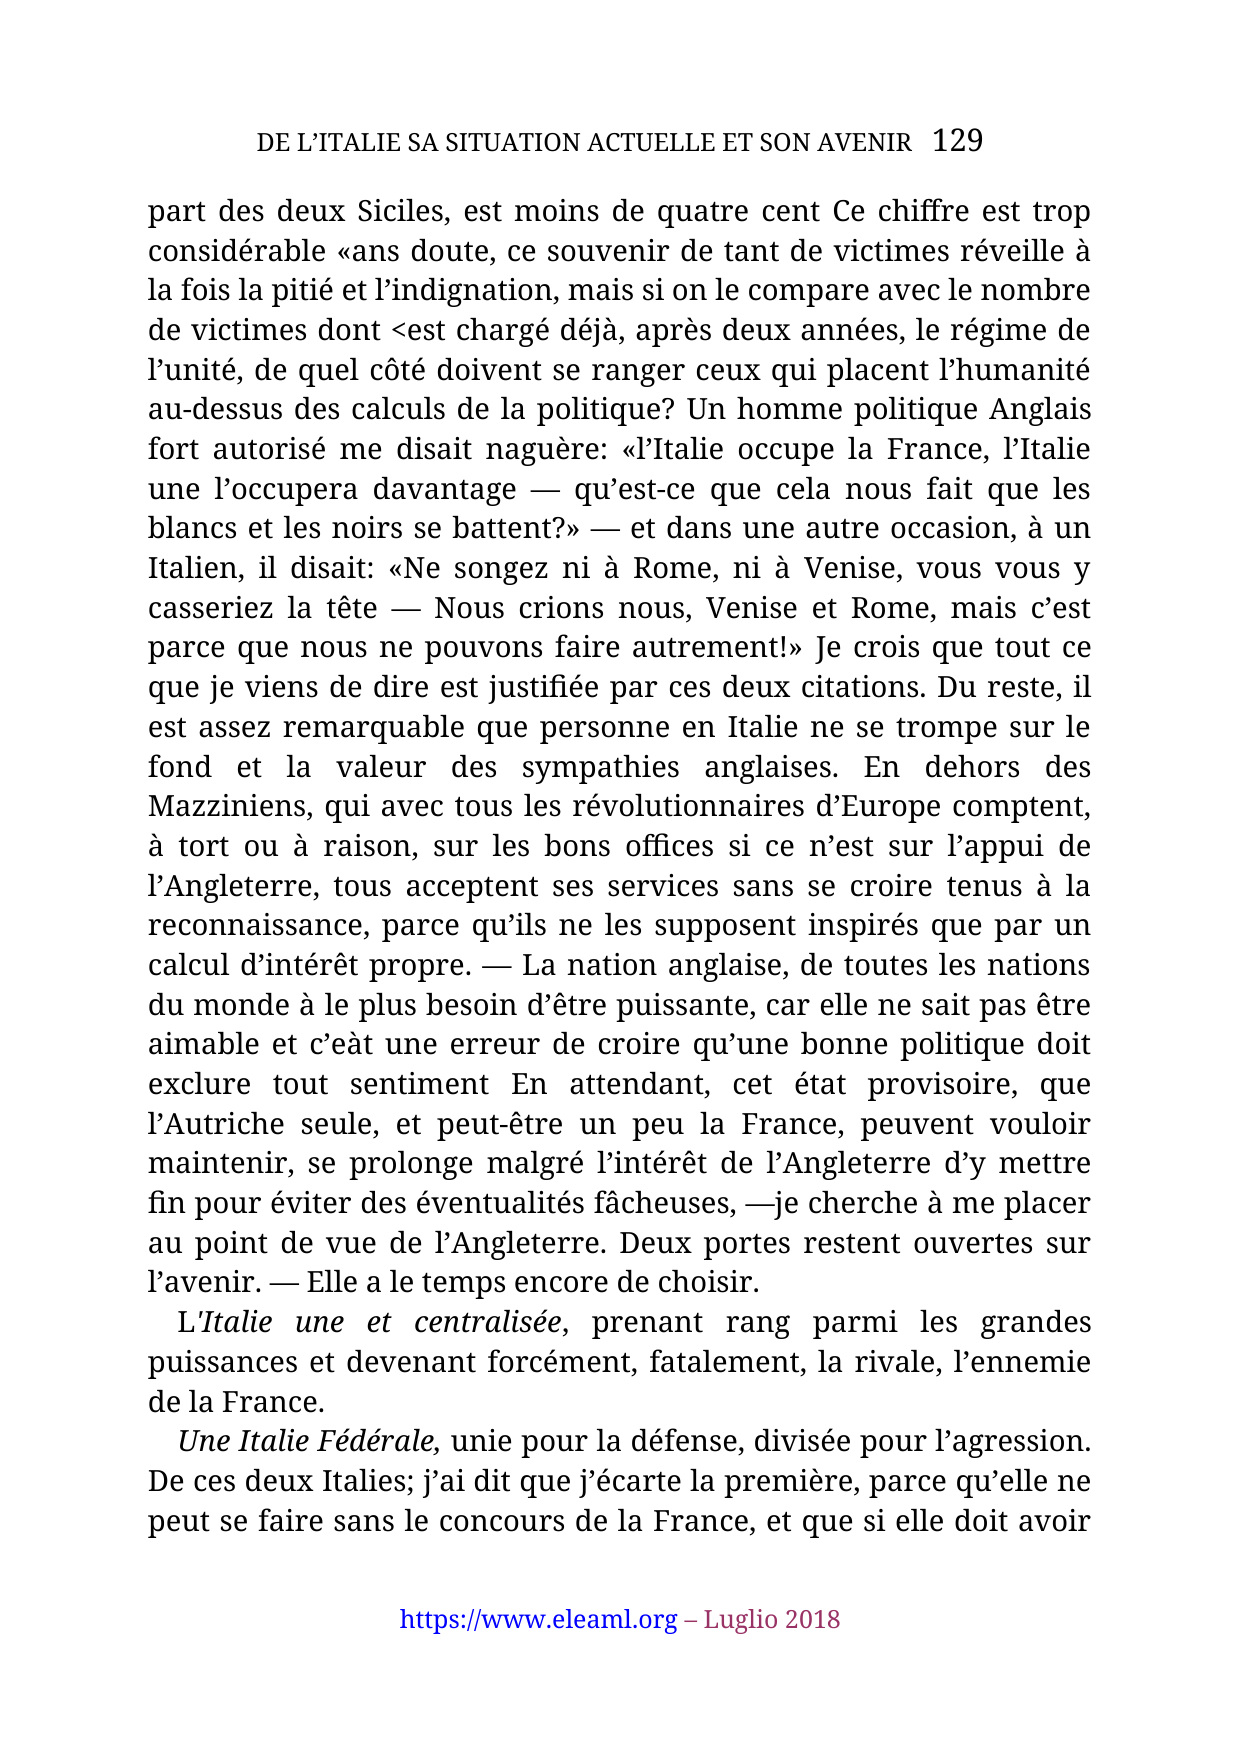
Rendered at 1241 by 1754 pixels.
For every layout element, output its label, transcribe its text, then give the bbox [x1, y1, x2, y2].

text L'Italie une et centralisée, prenant rang parmi les grandes puissances et devenant forcément, fatalement, la rivale, l’ennemie de la France. [148, 1301, 1093, 1421]
text part des deux Siciles, est moins de quatre cent Ce chiffre est trop considérable «ans doute, ce souvenir de tant de victimes réveille à la fois la pitié et l’indignation, mais si on le compare avec le nombre de victimes dont <est chargé déjà, après deux années, le régime de l’unité, de quel côté doivent se ranger ceux qui placent l’humanité au-dessus des calculs de la politique? Un homme politique Anglais fort autorisé me disait naguère: «l’Italie occupe la France, l’Italie une l’occupera davantage — qu’est-ce que cela nous fait que les blancs et les noirs se battent?» — et dans une autre occasion, à un Italien, il disait: «Ne songez ni à Rome, ni à Venise, vous vous y casseriez la tête — Nous crions nous, Venise et Rome, mais c’est parce que nous ne pouvons faire autrement!» Je crois que tout ce que je viens de dire est justifiée par ces deux citations. Du reste, il est assez remarquable que personne en Italie ne se trompe sur le fond et la valeur des sympathies anglaises. En dehors des Mazziniens, qui avec tous les révolutionnaires d’Europe comptent, à tort ou à raison, sur les bons offices si ce n’est sur l’appui de l’Angleterre, tous acceptent ses services sans se croire tenus à la reconnaissance, parce qu’ils ne les supposent inspirés que par un calcul d’intérêt propre. — La nation anglaise, de toutes les nations du monde à le plus besoin d’être puissante, car elle ne sait pas être aimable et c’eàt une erreur de croire qu’une bonne politique doit exclure tout sentiment En attendant, cet état provisoire, que l’Autriche seule, et peut-être un peu la France, peuvent vouloir maintenir, se prolonge malgré l’intérêt de l’Angleterre d’y mettre fin pour éviter des éventualités fâcheuses, —je cherche à me placer au point de vue de l’Angleterre. Deux portes restent ouvertes sur l’avenir. — Elle a le temps encore de choisir. [148, 190, 1093, 1301]
text Une Italie Fédérale, unie pour la défense, divisée pour l’agression. De ces deux Italies; j’ai dit que j’écarte la première, parce qu’elle ne peut se faire sans le concours de la France, et que si elle doit avoir [148, 1421, 1093, 1539]
